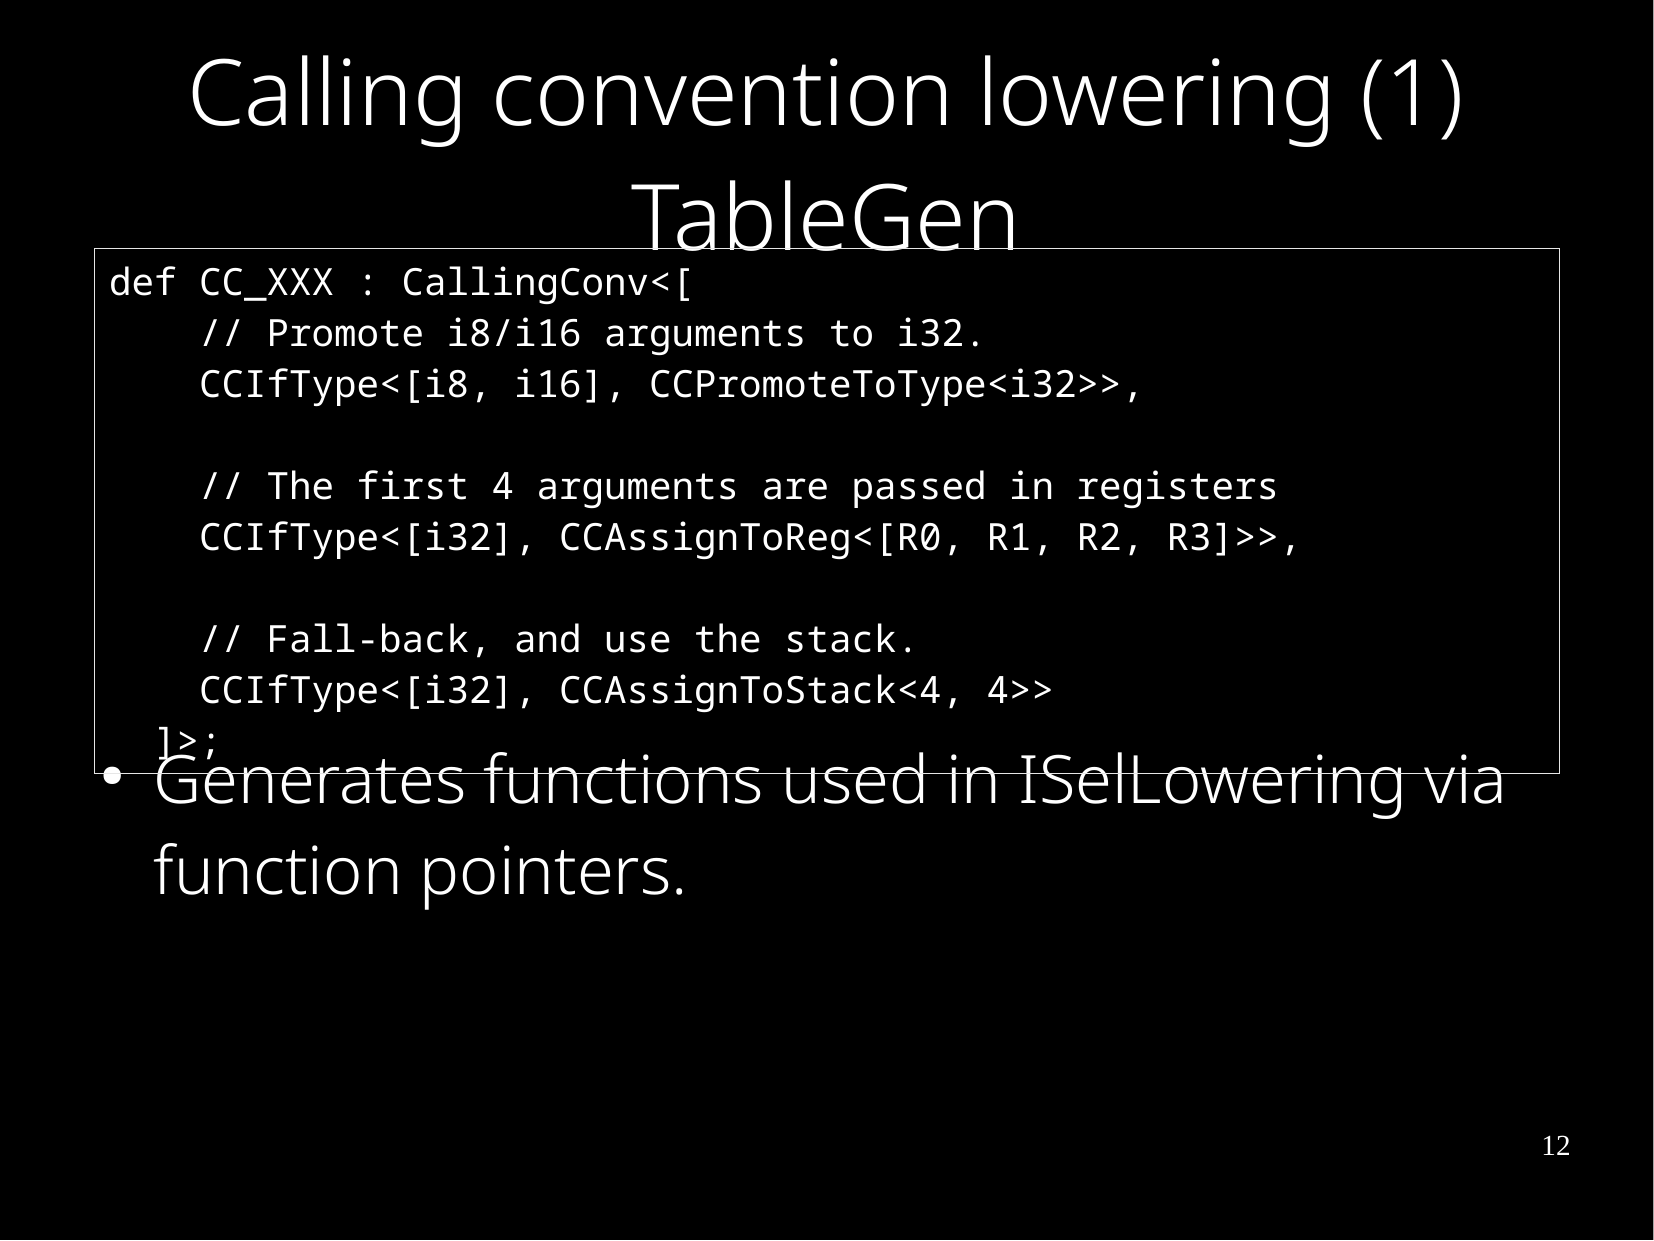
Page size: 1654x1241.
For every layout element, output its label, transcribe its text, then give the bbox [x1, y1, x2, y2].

title Calling convention lowering (1) TableGen [82, 49, 1571, 257]
list Generates functions used in ISelLowering via function pointers. [95, 732, 1559, 773]
list Generates functions used in ISelLowering via function pointers. [82, 732, 1571, 1009]
text_box def CC_XXX : CallingConv<[ // Promote i8/i16 arguments to i32. CCIfType<[i8, i16], CCPromoteToType<i32>>, // The first 4 arguments are passed in registers CCIfType<[i32], CCAssignToReg<[R0, R1, R2, R3]>>, // Fall-back, and use the stack. CCIfType<[i32], CCAssignToStack<4, 4>> ]>; [94, 248, 1560, 709]
